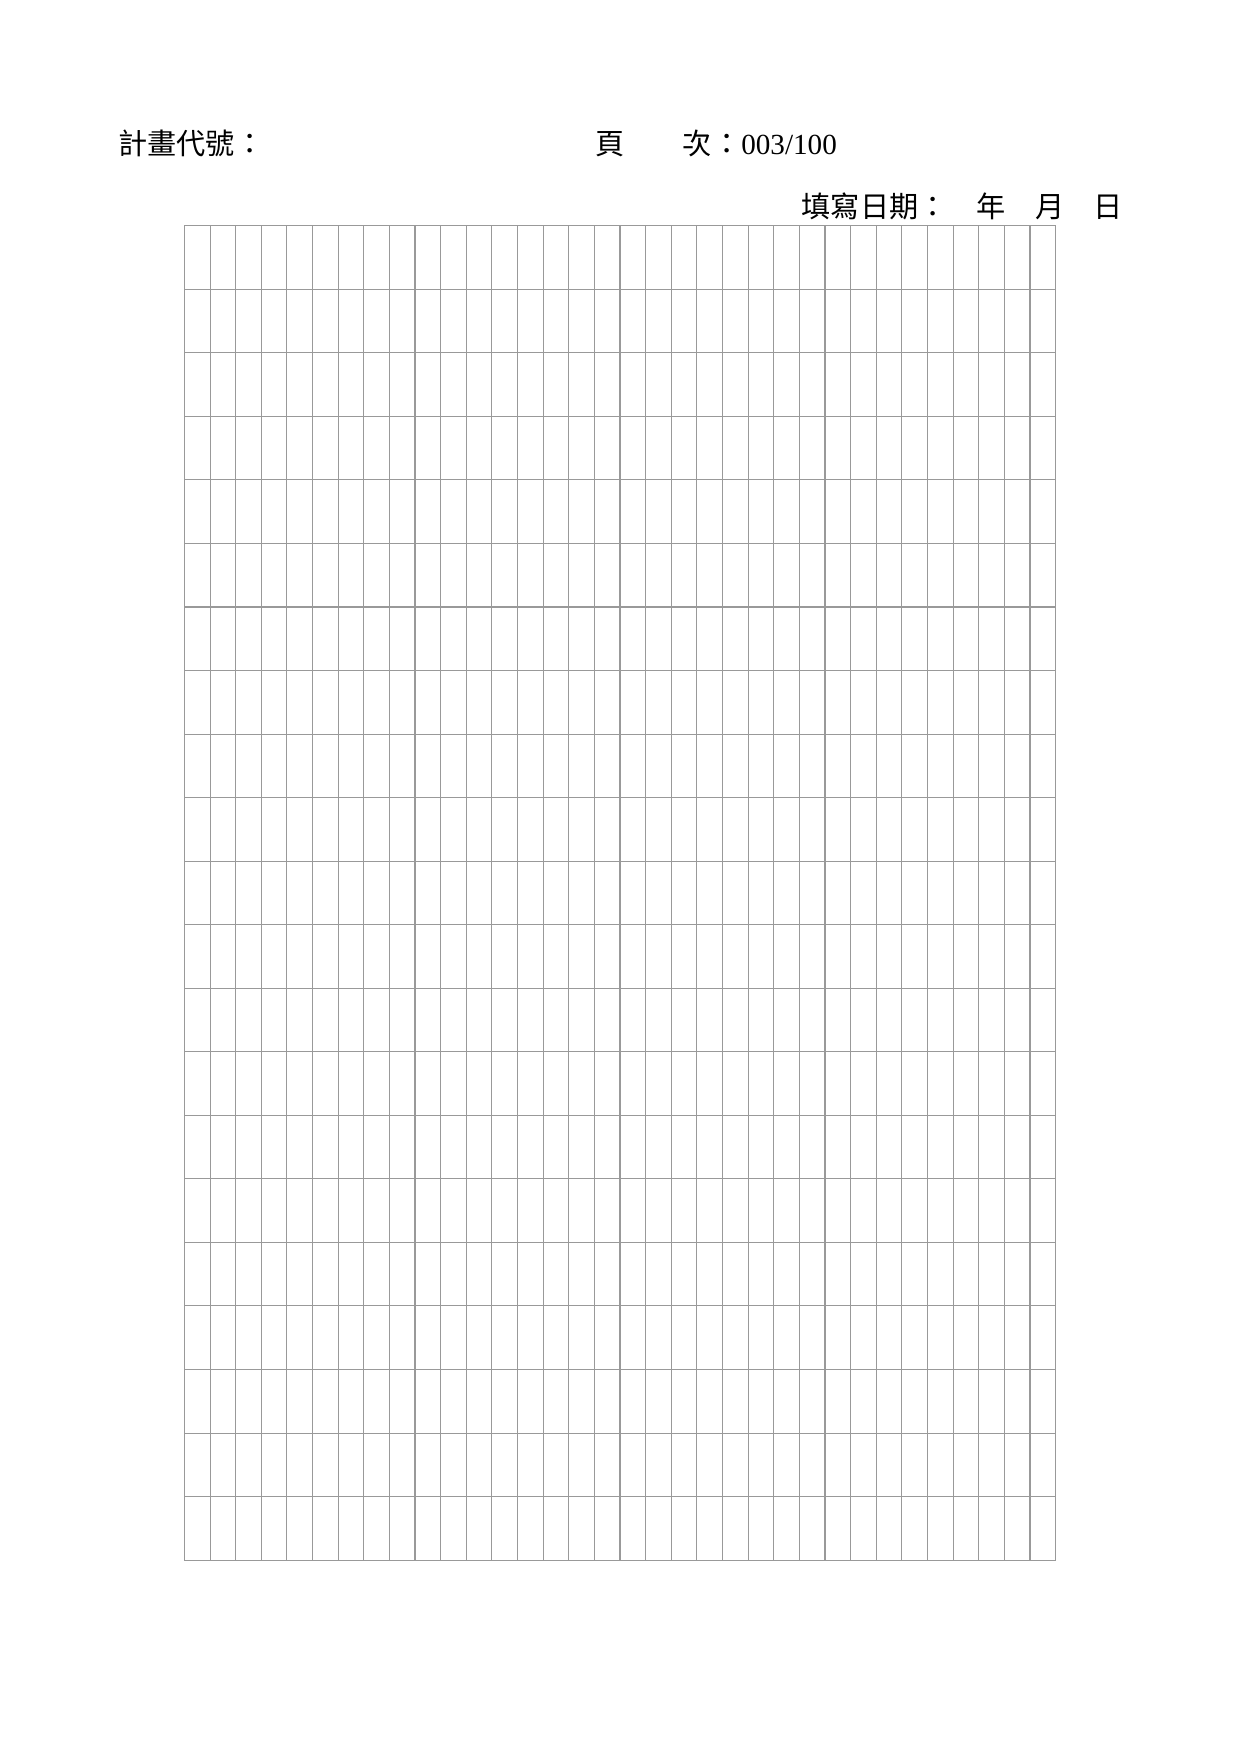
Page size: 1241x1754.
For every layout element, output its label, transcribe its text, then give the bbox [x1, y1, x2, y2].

table_cell [441, 862, 466, 924]
table_cell [826, 1052, 850, 1115]
table_cell [185, 925, 210, 988]
table_cell [416, 290, 440, 352]
table_cell [697, 1052, 722, 1115]
table_cell [723, 1497, 748, 1559]
table_cell [800, 1370, 824, 1432]
table_cell [800, 925, 824, 988]
table_cell [723, 798, 748, 861]
table_cell [544, 1243, 568, 1305]
table_cell [749, 1052, 773, 1115]
table_cell [826, 735, 850, 797]
table_cell [390, 417, 414, 479]
table_cell [595, 1179, 619, 1242]
table_cell [313, 608, 338, 670]
table_cell [492, 862, 517, 924]
table_header [262, 226, 286, 289]
table_cell [313, 1370, 338, 1432]
table_cell [902, 925, 927, 988]
table_cell [697, 1116, 722, 1178]
table_cell [928, 608, 953, 670]
table_cell [621, 417, 645, 479]
table_cell [1031, 544, 1055, 606]
table_cell [774, 608, 799, 670]
table_cell [595, 1434, 619, 1496]
table_cell [185, 353, 210, 416]
table_header [185, 226, 210, 289]
table_cell [646, 1116, 671, 1178]
table_cell [1005, 671, 1029, 733]
table_cell [723, 290, 748, 352]
table_cell [339, 1243, 363, 1305]
table_cell [569, 353, 594, 416]
table_cell [954, 544, 978, 606]
table_cell [1031, 480, 1055, 543]
table_cell [826, 1370, 850, 1432]
table_header [800, 226, 824, 289]
table_cell [723, 1116, 748, 1178]
table_cell [339, 925, 363, 988]
table_cell [877, 1434, 901, 1496]
table_cell [339, 989, 363, 1051]
table_cell [1031, 989, 1055, 1051]
table_cell [928, 1052, 953, 1115]
table_cell [364, 1306, 389, 1369]
table_cell [287, 290, 312, 352]
table_cell [723, 1434, 748, 1496]
table_cell [800, 1116, 824, 1178]
table_cell [544, 1497, 568, 1559]
table_cell [1005, 735, 1029, 797]
table_cell [518, 1497, 543, 1559]
table_cell [211, 480, 235, 543]
table_cell [774, 1243, 799, 1305]
table_cell [364, 798, 389, 861]
table_cell [979, 1116, 1004, 1178]
table_cell [979, 544, 1004, 606]
table_cell [851, 1116, 876, 1178]
table_cell [492, 671, 517, 733]
table_cell [467, 544, 491, 606]
table_cell [749, 290, 773, 352]
table_cell [979, 1497, 1004, 1559]
table_cell [928, 989, 953, 1051]
table_cell [646, 417, 671, 479]
table_cell [595, 1370, 619, 1432]
table_cell [441, 1116, 466, 1178]
table_header [826, 226, 850, 289]
table_cell [339, 1306, 363, 1369]
table_cell [851, 671, 876, 733]
table_cell [749, 1179, 773, 1242]
table_cell [492, 544, 517, 606]
table_cell [467, 480, 491, 543]
table_cell [877, 1497, 901, 1559]
table_cell [185, 1497, 210, 1559]
table_cell [211, 735, 235, 797]
table_cell [1005, 1243, 1029, 1305]
table_cell [287, 1497, 312, 1559]
table_cell [672, 290, 696, 352]
table_cell [236, 798, 261, 861]
table_cell [441, 480, 466, 543]
table_cell [211, 1370, 235, 1432]
table_cell [313, 671, 338, 733]
table_cell [569, 925, 594, 988]
table_cell [954, 417, 978, 479]
table_cell [364, 1052, 389, 1115]
table_cell [621, 1052, 645, 1115]
table_cell [851, 735, 876, 797]
table_cell [416, 1116, 440, 1178]
table_cell [646, 1434, 671, 1496]
table_cell [211, 417, 235, 479]
table_cell [800, 1434, 824, 1496]
table_cell [492, 417, 517, 479]
table_cell [390, 989, 414, 1051]
table_cell [544, 1434, 568, 1496]
table_cell [544, 1179, 568, 1242]
table_cell [774, 1052, 799, 1115]
table_cell [902, 1052, 927, 1115]
table_header [569, 226, 594, 289]
table_cell [364, 417, 389, 479]
table_cell [441, 1306, 466, 1369]
table_cell [313, 417, 338, 479]
table_cell [979, 290, 1004, 352]
table_cell [262, 544, 286, 606]
table_cell [826, 989, 850, 1051]
table_cell [390, 1434, 414, 1496]
table_cell [774, 735, 799, 797]
table_cell [339, 671, 363, 733]
table_cell [236, 608, 261, 670]
table_cell [416, 417, 440, 479]
table_cell [416, 798, 440, 861]
table_cell [262, 608, 286, 670]
table_cell [287, 1243, 312, 1305]
table_header [851, 226, 876, 289]
table_cell [979, 798, 1004, 861]
table_cell [774, 290, 799, 352]
table_cell [262, 1052, 286, 1115]
table_cell [979, 1243, 1004, 1305]
table_cell [262, 353, 286, 416]
table_cell [211, 1306, 235, 1369]
table_cell [492, 290, 517, 352]
table_cell [441, 989, 466, 1051]
table_cell [313, 1116, 338, 1178]
table_cell [646, 1179, 671, 1242]
table_cell [416, 1306, 440, 1369]
table_cell [262, 1243, 286, 1305]
table_cell [800, 671, 824, 733]
table_cell [1031, 1306, 1055, 1369]
table_cell [1005, 1434, 1029, 1496]
table_cell [236, 1179, 261, 1242]
table_cell [954, 1434, 978, 1496]
table_cell [185, 608, 210, 670]
table_cell [595, 862, 619, 924]
table_cell [518, 544, 543, 606]
table_cell [1031, 1179, 1055, 1242]
table_cell [954, 290, 978, 352]
table_cell [339, 417, 363, 479]
table_cell [800, 989, 824, 1051]
table_cell [390, 735, 414, 797]
table_cell [390, 353, 414, 416]
table_cell [236, 290, 261, 352]
table_cell [492, 989, 517, 1051]
table_cell [544, 480, 568, 543]
table_cell [749, 1306, 773, 1369]
table_cell [800, 798, 824, 861]
table_cell [569, 1306, 594, 1369]
table_cell [467, 1179, 491, 1242]
table_cell [492, 1306, 517, 1369]
table_cell [979, 671, 1004, 733]
table_cell [902, 735, 927, 797]
table_cell [646, 608, 671, 670]
table_cell [364, 671, 389, 733]
table_cell [800, 480, 824, 543]
table_cell [211, 989, 235, 1051]
table_cell [954, 671, 978, 733]
table_cell [339, 608, 363, 670]
table_cell [185, 1370, 210, 1432]
table_cell [185, 480, 210, 543]
table_cell [518, 798, 543, 861]
table_cell [621, 1497, 645, 1559]
table_cell [441, 798, 466, 861]
table_cell [723, 353, 748, 416]
table_cell [979, 1370, 1004, 1432]
table_cell [749, 417, 773, 479]
table_cell [441, 353, 466, 416]
table_header [313, 226, 338, 289]
table_cell [749, 735, 773, 797]
table_cell [851, 353, 876, 416]
table_cell [339, 1497, 363, 1559]
table_cell [902, 290, 927, 352]
table_cell [287, 735, 312, 797]
table_cell [569, 608, 594, 670]
table_cell [262, 1497, 286, 1559]
table_cell [697, 1370, 722, 1432]
table_cell [851, 608, 876, 670]
table_cell [339, 1434, 363, 1496]
table_cell [877, 608, 901, 670]
table_cell [697, 608, 722, 670]
table_cell [774, 1497, 799, 1559]
table_cell [697, 1497, 722, 1559]
table_cell [595, 1116, 619, 1178]
table_cell [492, 480, 517, 543]
table_cell [518, 1370, 543, 1432]
table_cell [877, 798, 901, 861]
table_cell [749, 989, 773, 1051]
table_cell [339, 290, 363, 352]
table_cell [723, 1179, 748, 1242]
table_cell [979, 480, 1004, 543]
table_cell [954, 1179, 978, 1242]
table_cell [569, 417, 594, 479]
table_cell [236, 544, 261, 606]
table_cell [621, 989, 645, 1051]
table_cell [1031, 417, 1055, 479]
table_cell [492, 1370, 517, 1432]
table_cell [877, 1052, 901, 1115]
table_cell [672, 1370, 696, 1432]
table_cell [236, 862, 261, 924]
table_cell [211, 1243, 235, 1305]
table_cell [595, 671, 619, 733]
table_cell [467, 989, 491, 1051]
table_cell [262, 290, 286, 352]
table_cell [621, 1370, 645, 1432]
table_cell [441, 417, 466, 479]
table_cell [339, 480, 363, 543]
table_cell [236, 1116, 261, 1178]
table_cell [339, 798, 363, 861]
table_cell [646, 671, 671, 733]
table_header [364, 226, 389, 289]
table_cell [672, 1306, 696, 1369]
table_cell [185, 417, 210, 479]
table_cell [877, 1179, 901, 1242]
table_cell [339, 735, 363, 797]
table_cell [877, 735, 901, 797]
table_cell [467, 671, 491, 733]
table_cell [185, 544, 210, 606]
table_cell [774, 925, 799, 988]
table_cell [774, 1434, 799, 1496]
table_cell [877, 1116, 901, 1178]
table_cell [595, 353, 619, 416]
table_cell [851, 417, 876, 479]
table_cell [851, 1179, 876, 1242]
table_cell [851, 1434, 876, 1496]
table_cell [544, 353, 568, 416]
table_cell [544, 798, 568, 861]
table_cell [928, 925, 953, 988]
table_cell [621, 353, 645, 416]
table_cell [262, 480, 286, 543]
table_cell [467, 1497, 491, 1559]
table_cell [1005, 989, 1029, 1051]
table_cell [364, 1179, 389, 1242]
table_cell [518, 862, 543, 924]
table_cell [185, 1306, 210, 1369]
table_cell [236, 353, 261, 416]
table_cell [723, 989, 748, 1051]
table_cell [672, 989, 696, 1051]
table_cell [1031, 862, 1055, 924]
table_cell [851, 862, 876, 924]
table_cell [774, 989, 799, 1051]
table_cell [211, 353, 235, 416]
table_cell [569, 989, 594, 1051]
table_cell [467, 735, 491, 797]
table_cell [697, 417, 722, 479]
table_cell [954, 735, 978, 797]
table_cell [416, 1434, 440, 1496]
table_cell [954, 989, 978, 1051]
table_cell [749, 1497, 773, 1559]
table_cell [236, 735, 261, 797]
table_header [749, 226, 773, 289]
table_cell [877, 671, 901, 733]
table_cell [979, 353, 1004, 416]
table_cell [954, 925, 978, 988]
table_header [595, 226, 619, 289]
table_cell [390, 862, 414, 924]
table_cell [185, 989, 210, 1051]
table_cell [697, 862, 722, 924]
table_cell [313, 735, 338, 797]
table_cell [262, 1179, 286, 1242]
table_cell [1005, 353, 1029, 416]
table_cell [800, 1497, 824, 1559]
table_cell [928, 862, 953, 924]
table_cell [877, 862, 901, 924]
table_cell [749, 1434, 773, 1496]
table_cell [851, 1243, 876, 1305]
table_cell [826, 862, 850, 924]
table_header [774, 226, 799, 289]
table_cell [902, 798, 927, 861]
table_cell [364, 544, 389, 606]
table_cell [441, 735, 466, 797]
table_cell [774, 480, 799, 543]
table_cell [749, 353, 773, 416]
table_cell [287, 1370, 312, 1432]
table_cell [1005, 480, 1029, 543]
table_cell [979, 862, 1004, 924]
table_cell [979, 1179, 1004, 1242]
table_cell [877, 1243, 901, 1305]
table_cell [672, 1179, 696, 1242]
table_cell [672, 1243, 696, 1305]
table_cell [723, 608, 748, 670]
table_cell [672, 735, 696, 797]
table_cell [211, 1497, 235, 1559]
table_cell [416, 1243, 440, 1305]
table_cell [1005, 1497, 1029, 1559]
table_cell [928, 1243, 953, 1305]
table_cell [441, 544, 466, 606]
table_cell [339, 1052, 363, 1115]
table_cell [954, 798, 978, 861]
table_cell [262, 1306, 286, 1369]
table_cell [492, 1052, 517, 1115]
table_header [544, 226, 568, 289]
table_cell [467, 417, 491, 479]
table_cell [569, 544, 594, 606]
table_cell [826, 671, 850, 733]
table_cell [800, 417, 824, 479]
table_cell [595, 1306, 619, 1369]
table_cell [313, 1243, 338, 1305]
table_cell [185, 1434, 210, 1496]
table_cell [697, 544, 722, 606]
table_cell [544, 1370, 568, 1432]
table_cell [928, 1306, 953, 1369]
table_cell [518, 1116, 543, 1178]
table_cell [672, 798, 696, 861]
table_cell [697, 480, 722, 543]
table_cell [800, 1306, 824, 1369]
table_cell [621, 862, 645, 924]
table_cell [954, 1052, 978, 1115]
table_cell [364, 1243, 389, 1305]
table_cell [646, 1370, 671, 1432]
table_cell [262, 798, 286, 861]
table_cell [364, 1434, 389, 1496]
table_cell [774, 1116, 799, 1178]
table_cell [1031, 798, 1055, 861]
table_cell [800, 1243, 824, 1305]
table_cell [339, 353, 363, 416]
table_cell [492, 1243, 517, 1305]
table_cell [877, 417, 901, 479]
table_cell [313, 1306, 338, 1369]
table_cell [979, 1052, 1004, 1115]
table_cell [211, 671, 235, 733]
table_cell [416, 989, 440, 1051]
table_cell [902, 1116, 927, 1178]
table_cell [569, 1116, 594, 1178]
table_cell [569, 735, 594, 797]
table_cell [877, 544, 901, 606]
table_cell [595, 544, 619, 606]
table_cell [826, 1434, 850, 1496]
table_cell [544, 544, 568, 606]
table_cell [569, 798, 594, 861]
table_cell [441, 1052, 466, 1115]
table_cell [774, 353, 799, 416]
table_cell [364, 735, 389, 797]
table_cell [185, 735, 210, 797]
table_cell [672, 1116, 696, 1178]
table_cell [416, 544, 440, 606]
table_cell [902, 417, 927, 479]
table_cell [1005, 417, 1029, 479]
table_cell [749, 608, 773, 670]
table_cell [364, 989, 389, 1051]
table_cell [774, 1306, 799, 1369]
table_cell [697, 1179, 722, 1242]
table_cell [749, 544, 773, 606]
table_cell [416, 671, 440, 733]
table_cell [800, 353, 824, 416]
table_cell [902, 1179, 927, 1242]
table_cell [979, 608, 1004, 670]
table_cell [697, 1243, 722, 1305]
table_cell [441, 925, 466, 988]
table_cell [467, 290, 491, 352]
table_cell [467, 1052, 491, 1115]
table_cell [185, 862, 210, 924]
table_cell [185, 671, 210, 733]
table_cell [697, 671, 722, 733]
table_cell [185, 1052, 210, 1115]
table_cell [954, 480, 978, 543]
table_cell [723, 862, 748, 924]
table_cell [902, 480, 927, 543]
table_cell [416, 608, 440, 670]
table_cell [390, 1497, 414, 1559]
table_cell [416, 735, 440, 797]
table_cell [287, 862, 312, 924]
table_cell [518, 671, 543, 733]
table_cell [877, 1306, 901, 1369]
table_cell [287, 1306, 312, 1369]
table_cell [287, 544, 312, 606]
table_cell [979, 735, 1004, 797]
table_cell [339, 1179, 363, 1242]
table_cell [416, 1497, 440, 1559]
table_cell [262, 989, 286, 1051]
table_cell [313, 290, 338, 352]
table_cell [902, 1243, 927, 1305]
table_cell [595, 1497, 619, 1559]
table_cell [621, 1434, 645, 1496]
table_header [979, 226, 1004, 289]
table_cell [697, 925, 722, 988]
table_header [287, 226, 312, 289]
table_cell [569, 1052, 594, 1115]
table_cell [287, 671, 312, 733]
table_cell [1031, 1243, 1055, 1305]
table_cell [621, 480, 645, 543]
table_cell [672, 862, 696, 924]
table_cell [723, 671, 748, 733]
table_cell [851, 989, 876, 1051]
table_cell [621, 925, 645, 988]
table_cell [518, 1179, 543, 1242]
table_cell [646, 1052, 671, 1115]
table_cell [902, 862, 927, 924]
table_cell [544, 608, 568, 670]
table_cell [621, 1306, 645, 1369]
table_cell [544, 417, 568, 479]
table_cell [723, 925, 748, 988]
table_cell [672, 1052, 696, 1115]
table_cell [467, 1116, 491, 1178]
table_cell [723, 544, 748, 606]
table_cell [569, 862, 594, 924]
table_cell [902, 1370, 927, 1432]
table_cell [1005, 798, 1029, 861]
table_cell [723, 1243, 748, 1305]
table_cell [313, 480, 338, 543]
table_cell [928, 480, 953, 543]
table_cell [672, 1434, 696, 1496]
table_cell [441, 1434, 466, 1496]
table_cell [979, 925, 1004, 988]
table_cell [621, 1116, 645, 1178]
table_cell [928, 1497, 953, 1559]
table_cell [723, 1370, 748, 1432]
table_cell [723, 417, 748, 479]
table_cell [954, 1370, 978, 1432]
table_cell [390, 1370, 414, 1432]
table_cell [569, 1370, 594, 1432]
table_cell [364, 608, 389, 670]
table_cell [672, 608, 696, 670]
table_cell [646, 989, 671, 1051]
table_cell [518, 1434, 543, 1496]
table_cell [287, 353, 312, 416]
table_cell [211, 925, 235, 988]
table_cell [749, 1243, 773, 1305]
table_cell [697, 1434, 722, 1496]
table_header [902, 226, 927, 289]
table_header [1031, 226, 1055, 289]
table_cell [441, 290, 466, 352]
table_cell [569, 1179, 594, 1242]
table_cell [313, 1434, 338, 1496]
table_cell [646, 353, 671, 416]
table_cell [697, 353, 722, 416]
table_cell [236, 989, 261, 1051]
table_cell [467, 1370, 491, 1432]
table_header [339, 226, 363, 289]
table_cell [569, 671, 594, 733]
table_header [236, 226, 261, 289]
table_cell [646, 1306, 671, 1369]
table_cell [518, 1052, 543, 1115]
table_cell [416, 925, 440, 988]
table_cell [544, 925, 568, 988]
table_cell [262, 417, 286, 479]
table_cell [1031, 925, 1055, 988]
table_cell [364, 1116, 389, 1178]
table_cell [236, 417, 261, 479]
table_cell [1005, 862, 1029, 924]
table_cell [211, 862, 235, 924]
table_cell [723, 735, 748, 797]
table_cell [595, 1052, 619, 1115]
table_cell [544, 1306, 568, 1369]
table_cell [1005, 290, 1029, 352]
table_cell [800, 290, 824, 352]
table_cell [518, 925, 543, 988]
table_header [492, 226, 517, 289]
table_cell [313, 798, 338, 861]
table_cell [774, 1370, 799, 1432]
table_cell [954, 862, 978, 924]
table_cell [954, 1306, 978, 1369]
table_cell [877, 989, 901, 1051]
table_cell [185, 290, 210, 352]
table_cell [185, 1116, 210, 1178]
table_cell [595, 480, 619, 543]
table_cell [954, 1497, 978, 1559]
table_header [697, 226, 722, 289]
text 填寫日期： 年 月 日 [118, 163, 1122, 225]
table_cell [236, 1306, 261, 1369]
table_cell [749, 1116, 773, 1178]
table_cell [877, 480, 901, 543]
table_cell [928, 353, 953, 416]
table_cell [774, 798, 799, 861]
table_cell [902, 608, 927, 670]
table_cell [672, 480, 696, 543]
table_cell [416, 1179, 440, 1242]
table_cell [1031, 290, 1055, 352]
table_cell [390, 671, 414, 733]
table_cell [1031, 671, 1055, 733]
table_cell [236, 671, 261, 733]
table_cell [467, 1243, 491, 1305]
table_cell [1005, 608, 1029, 670]
table_cell [646, 290, 671, 352]
table_cell [262, 671, 286, 733]
table_cell [1031, 1052, 1055, 1115]
table_cell [749, 1370, 773, 1432]
table_cell [595, 608, 619, 670]
table_cell [313, 1179, 338, 1242]
table_cell [826, 544, 850, 606]
table_cell [467, 1434, 491, 1496]
table_cell [364, 290, 389, 352]
table_cell [313, 862, 338, 924]
table_cell [236, 1497, 261, 1559]
table_cell [287, 1116, 312, 1178]
table_cell [774, 544, 799, 606]
table_cell [672, 544, 696, 606]
table_cell [467, 1306, 491, 1369]
table_cell [646, 798, 671, 861]
text 計畫代號： 頁 次：003/100 [118, 100, 1122, 163]
table_cell [467, 608, 491, 670]
table_cell [902, 1434, 927, 1496]
table_cell [928, 1434, 953, 1496]
table_cell [595, 1243, 619, 1305]
table_cell [595, 798, 619, 861]
table_cell [287, 989, 312, 1051]
table_cell [544, 862, 568, 924]
table_cell [902, 353, 927, 416]
table_cell [851, 1370, 876, 1432]
table_cell [236, 1243, 261, 1305]
table_cell [211, 1052, 235, 1115]
table_cell [236, 925, 261, 988]
table_cell [646, 1497, 671, 1559]
table_header [954, 226, 978, 289]
table_cell [287, 480, 312, 543]
table_cell [646, 925, 671, 988]
table_cell [313, 989, 338, 1051]
table_cell [390, 1179, 414, 1242]
table_cell [569, 1434, 594, 1496]
table_cell [928, 417, 953, 479]
table_cell [672, 925, 696, 988]
table_cell [518, 353, 543, 416]
table_cell [826, 417, 850, 479]
table_cell [851, 480, 876, 543]
table_cell [697, 1306, 722, 1369]
table_cell [416, 1052, 440, 1115]
table_cell [979, 417, 1004, 479]
table_cell [544, 989, 568, 1051]
table_cell [954, 1116, 978, 1178]
table_cell [492, 1116, 517, 1178]
table_cell [672, 671, 696, 733]
table_cell [364, 862, 389, 924]
table_cell [467, 353, 491, 416]
table_cell [211, 1179, 235, 1242]
table_cell [492, 608, 517, 670]
table_cell [1031, 608, 1055, 670]
table_cell [441, 1497, 466, 1559]
table_cell [1005, 925, 1029, 988]
table_header [518, 226, 543, 289]
table_cell [390, 608, 414, 670]
table_cell [492, 735, 517, 797]
table_cell [390, 544, 414, 606]
table_cell [416, 862, 440, 924]
table_cell [800, 735, 824, 797]
table_cell [749, 798, 773, 861]
table_cell [646, 735, 671, 797]
table_cell [928, 1179, 953, 1242]
table_cell [595, 735, 619, 797]
table_cell [492, 353, 517, 416]
table_cell [262, 1434, 286, 1496]
table_cell [595, 989, 619, 1051]
table_cell [364, 1497, 389, 1559]
table_header [723, 226, 748, 289]
table_cell [287, 1434, 312, 1496]
table_cell [364, 1370, 389, 1432]
table_cell [518, 1306, 543, 1369]
table_cell [441, 671, 466, 733]
table_header [646, 226, 671, 289]
table_cell [467, 862, 491, 924]
table_cell [492, 1497, 517, 1559]
table_cell [390, 798, 414, 861]
table_cell [851, 925, 876, 988]
table_cell [621, 671, 645, 733]
table_cell [1031, 735, 1055, 797]
table_cell [621, 1243, 645, 1305]
table_cell [928, 735, 953, 797]
table_cell [672, 1497, 696, 1559]
table_cell [390, 480, 414, 543]
table_cell [441, 1370, 466, 1432]
table_cell [723, 1306, 748, 1369]
table_cell [902, 989, 927, 1051]
table_cell [697, 989, 722, 1051]
table_cell [569, 1497, 594, 1559]
table_cell [287, 1179, 312, 1242]
table_cell [877, 925, 901, 988]
table_cell [954, 608, 978, 670]
table_cell [672, 353, 696, 416]
table_cell [826, 353, 850, 416]
table_cell [979, 1306, 1004, 1369]
table_header [877, 226, 901, 289]
table_cell [902, 1306, 927, 1369]
table_cell [749, 671, 773, 733]
table_cell [672, 417, 696, 479]
table_cell [313, 353, 338, 416]
table_cell [339, 1370, 363, 1432]
table_cell [774, 671, 799, 733]
table_cell [518, 1243, 543, 1305]
table_cell [826, 798, 850, 861]
table_cell [518, 608, 543, 670]
table_cell [236, 480, 261, 543]
table_cell [774, 1179, 799, 1242]
table_cell [697, 290, 722, 352]
table_cell [211, 544, 235, 606]
table_header [467, 226, 491, 289]
table_cell [416, 353, 440, 416]
table_cell [928, 671, 953, 733]
table_cell [902, 671, 927, 733]
table_cell [211, 1434, 235, 1496]
table_cell [544, 735, 568, 797]
table_cell [287, 608, 312, 670]
table_cell [749, 480, 773, 543]
table_cell [595, 925, 619, 988]
table_header [621, 226, 645, 289]
table_cell [749, 925, 773, 988]
table_cell [621, 608, 645, 670]
table_header [390, 226, 414, 289]
table_cell [851, 290, 876, 352]
table_cell [569, 480, 594, 543]
table_cell [441, 1243, 466, 1305]
table_cell [826, 1179, 850, 1242]
table_cell [595, 417, 619, 479]
table_cell [211, 608, 235, 670]
table_cell [492, 1434, 517, 1496]
table_cell [1005, 1179, 1029, 1242]
table_cell [364, 353, 389, 416]
table_cell [800, 608, 824, 670]
table_cell [339, 1116, 363, 1178]
table_cell [313, 925, 338, 988]
table_cell [826, 608, 850, 670]
table_cell [569, 1243, 594, 1305]
table_header [441, 226, 466, 289]
table_cell [287, 1052, 312, 1115]
table_cell [211, 798, 235, 861]
table_cell [287, 417, 312, 479]
table_cell [287, 925, 312, 988]
table_cell [646, 1243, 671, 1305]
table_cell [544, 1116, 568, 1178]
table_header [672, 226, 696, 289]
table_cell [236, 1434, 261, 1496]
table_cell [313, 1052, 338, 1115]
table_cell [749, 862, 773, 924]
table_cell [697, 735, 722, 797]
table_cell [262, 1116, 286, 1178]
table_cell [800, 1052, 824, 1115]
table_cell [851, 1052, 876, 1115]
table_cell [928, 544, 953, 606]
table_cell [979, 989, 1004, 1051]
table_cell [595, 290, 619, 352]
table_cell [621, 1179, 645, 1242]
table_cell [364, 925, 389, 988]
table_cell [877, 1370, 901, 1432]
table_cell [492, 798, 517, 861]
table_cell [518, 417, 543, 479]
table_cell [518, 735, 543, 797]
table_cell [723, 1052, 748, 1115]
table_cell [185, 1243, 210, 1305]
table_cell [621, 544, 645, 606]
table_cell [313, 1497, 338, 1559]
table_cell [390, 1306, 414, 1369]
table_cell [1031, 353, 1055, 416]
table_cell [1005, 1370, 1029, 1432]
table_cell [1005, 1306, 1029, 1369]
table_cell [621, 798, 645, 861]
table_header [1005, 226, 1029, 289]
table_cell [364, 480, 389, 543]
table_cell [236, 1370, 261, 1432]
table_cell [211, 290, 235, 352]
table_cell [851, 798, 876, 861]
table_cell [877, 290, 901, 352]
table_cell [697, 798, 722, 861]
table_header [211, 226, 235, 289]
table_cell [287, 798, 312, 861]
table_cell [646, 862, 671, 924]
table_cell [646, 480, 671, 543]
table_cell [1031, 1116, 1055, 1178]
table_cell [441, 608, 466, 670]
table_cell [416, 480, 440, 543]
table_cell [339, 862, 363, 924]
table_cell [518, 290, 543, 352]
table_header [928, 226, 953, 289]
table_cell [774, 862, 799, 924]
table_cell [1031, 1370, 1055, 1432]
table_cell [467, 925, 491, 988]
table_cell [569, 290, 594, 352]
table_cell [390, 1243, 414, 1305]
table_cell [877, 353, 901, 416]
table_cell [313, 544, 338, 606]
table_cell [928, 1370, 953, 1432]
table_cell [518, 480, 543, 543]
table_cell [390, 290, 414, 352]
table_cell [1031, 1497, 1055, 1559]
table_cell [851, 544, 876, 606]
table_cell [851, 1497, 876, 1559]
table_cell [185, 1179, 210, 1242]
table_cell [441, 1179, 466, 1242]
table_cell [800, 862, 824, 924]
table_cell [262, 1370, 286, 1432]
table_cell [544, 671, 568, 733]
table_cell [262, 735, 286, 797]
table_cell [185, 798, 210, 861]
table_cell [928, 798, 953, 861]
table_cell [236, 1052, 261, 1115]
table_cell [1005, 544, 1029, 606]
table_cell [826, 925, 850, 988]
table_cell [826, 1497, 850, 1559]
table_cell [826, 1243, 850, 1305]
table_cell [390, 1052, 414, 1115]
table_cell [544, 290, 568, 352]
table_cell [544, 1052, 568, 1115]
table_cell [954, 353, 978, 416]
table_cell [928, 1116, 953, 1178]
table_cell [928, 290, 953, 352]
table_cell [211, 1116, 235, 1178]
table_cell [621, 290, 645, 352]
table_cell [646, 544, 671, 606]
table_cell [800, 544, 824, 606]
table_cell [492, 1179, 517, 1242]
table_cell [262, 862, 286, 924]
table_cell [1031, 1434, 1055, 1496]
table_cell [774, 417, 799, 479]
table_cell [826, 290, 850, 352]
table_cell [416, 1370, 440, 1432]
table_header [416, 226, 440, 289]
table_cell [339, 544, 363, 606]
table_cell [390, 925, 414, 988]
table_cell [800, 1179, 824, 1242]
table_cell [621, 735, 645, 797]
table_cell [902, 544, 927, 606]
table_cell [467, 798, 491, 861]
table_cell [851, 1306, 876, 1369]
table_cell [826, 1306, 850, 1369]
table_cell [1005, 1116, 1029, 1178]
table_cell [826, 480, 850, 543]
table_cell [902, 1497, 927, 1559]
table_cell [954, 1243, 978, 1305]
table_cell [262, 925, 286, 988]
table_cell [979, 1434, 1004, 1496]
table_cell [518, 989, 543, 1051]
table_cell [492, 925, 517, 988]
table_cell [826, 1116, 850, 1178]
table_cell [723, 480, 748, 543]
table_cell [390, 1116, 414, 1178]
table_cell [1005, 1052, 1029, 1115]
